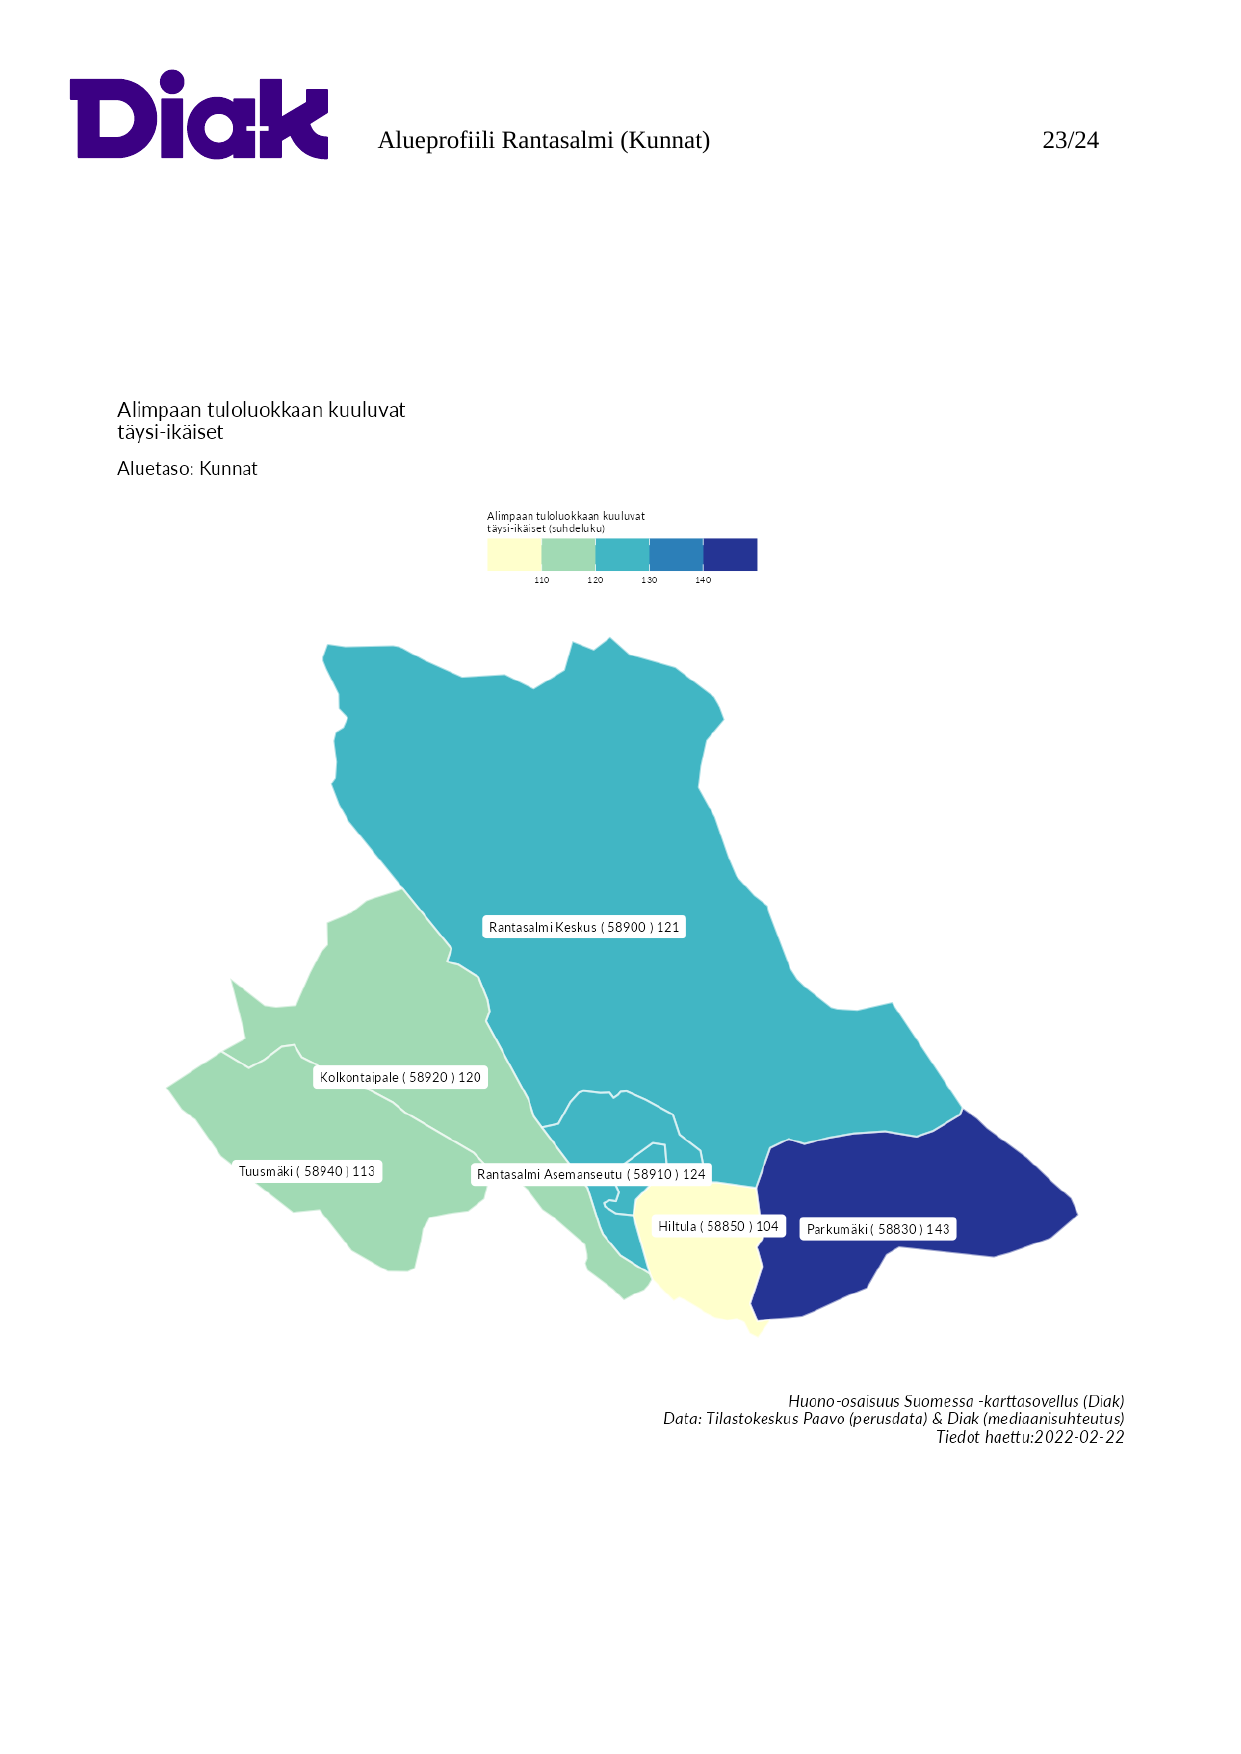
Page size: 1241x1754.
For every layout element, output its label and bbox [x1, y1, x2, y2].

picture [61, 196, 1179, 1651]
